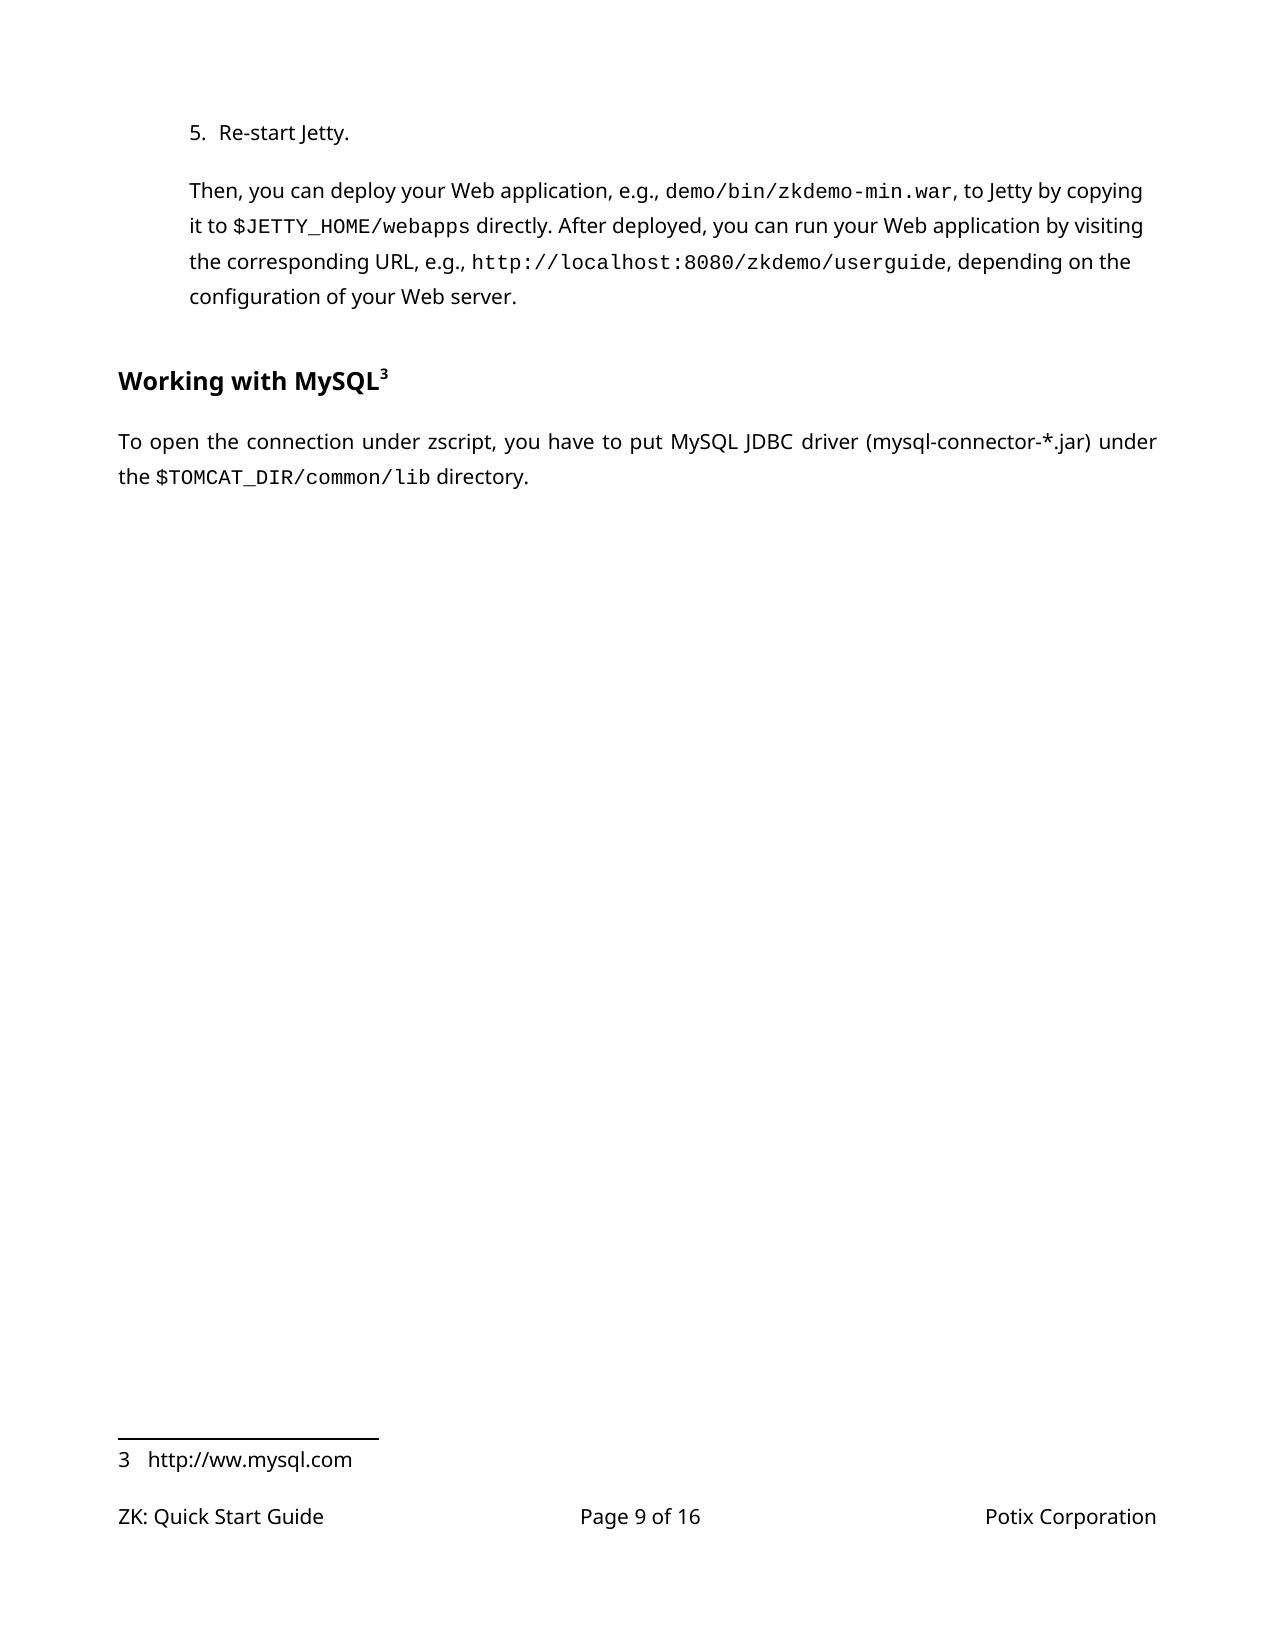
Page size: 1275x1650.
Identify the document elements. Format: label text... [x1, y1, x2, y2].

text To open the connection under zscript, you have to put MySQL JDBC driver (mysql-connector-*.jar) under the $TOMCAT_DIR/common/lib directory. [118, 427, 1157, 491]
subtitle Working with MySQL [118, 364, 1157, 398]
text Then, you can deploy your Web application, e.g., demo/bin/zkdemo-min.war, to Jetty by copying it to $JETTY_HOME/webapps directly. After deployed, you can run your Web application by visiting the corresponding URL, e.g., http://localhost:8080/zkdemo/userguide, depending on the configuration of your Web server. [189, 176, 1157, 311]
list Re-start Jetty. [189, 118, 1157, 146]
text http://ww.mysql.com [118, 1445, 1157, 1473]
